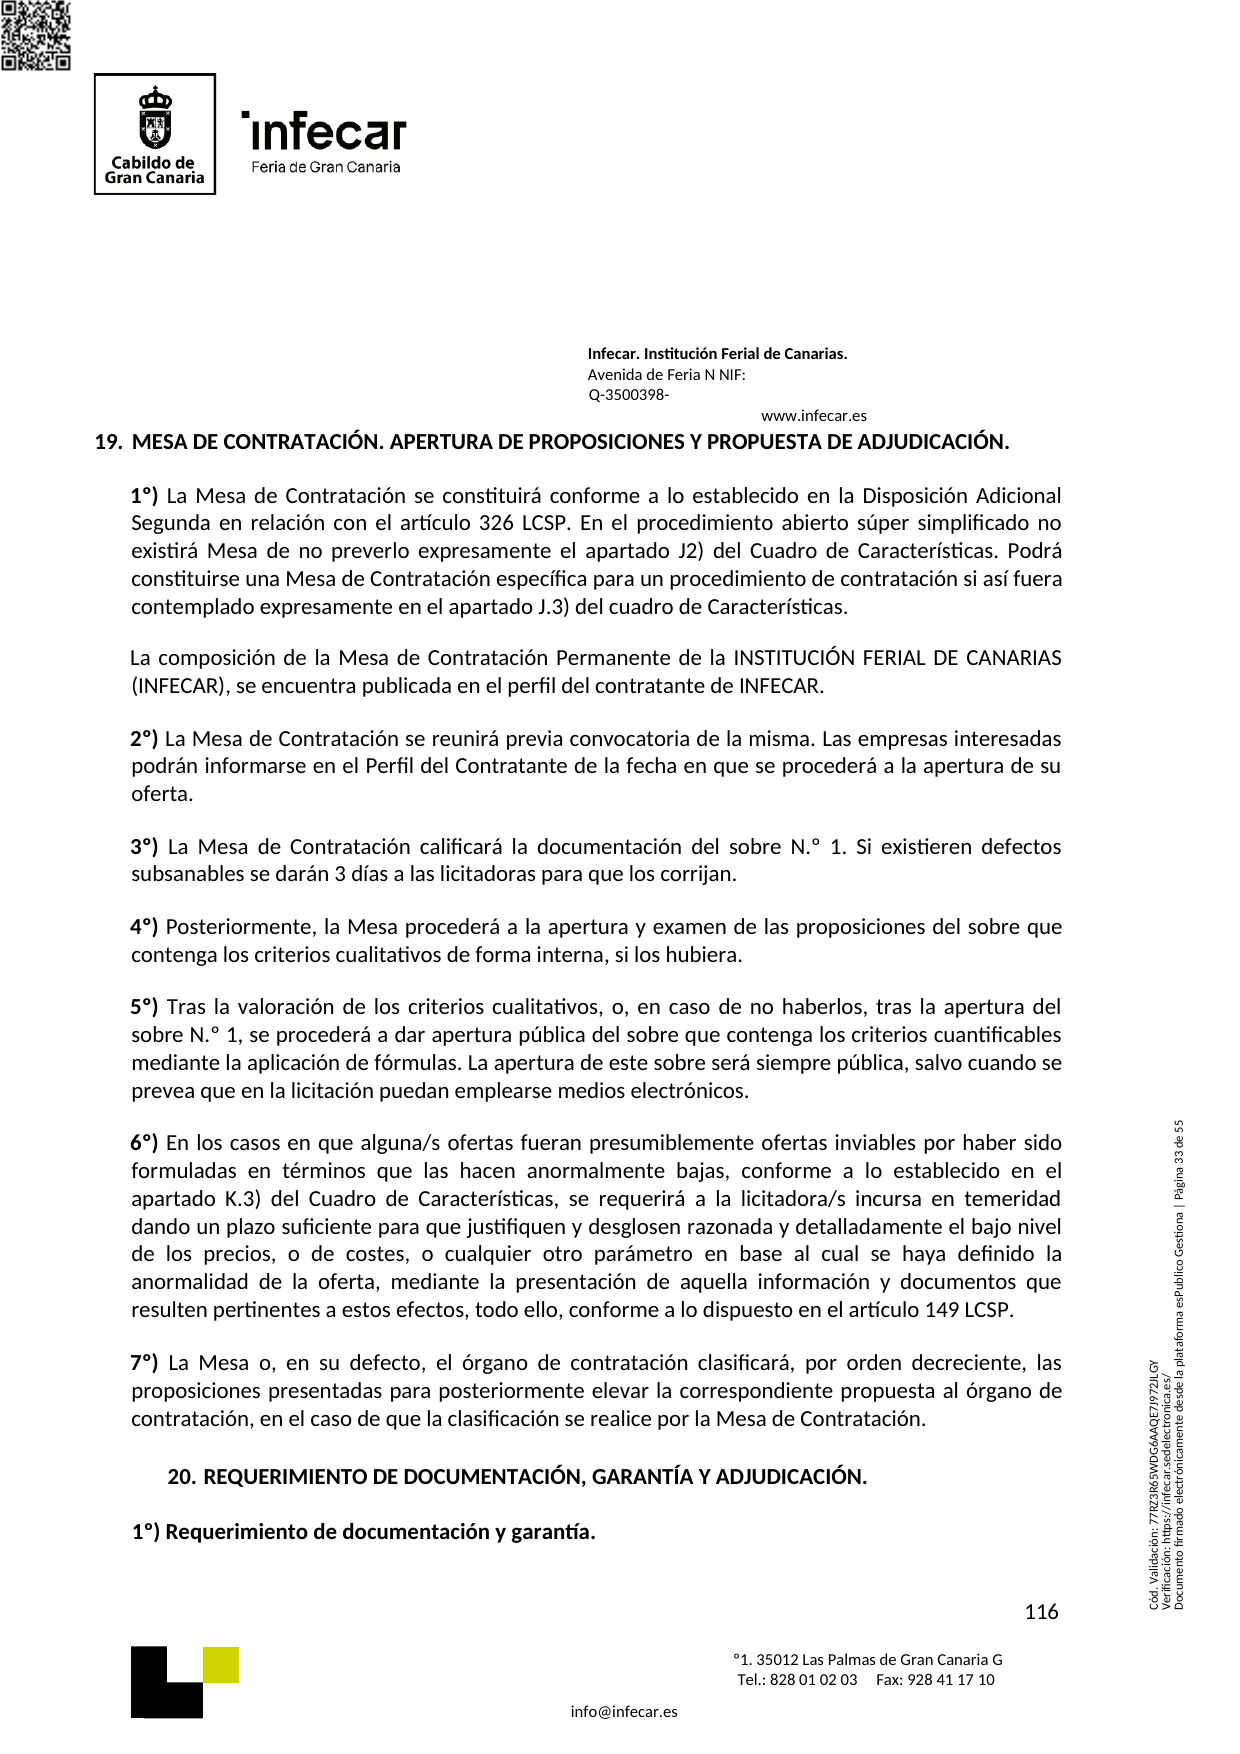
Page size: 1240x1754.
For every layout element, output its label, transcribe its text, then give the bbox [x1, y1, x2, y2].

text La composición de la Mesa de Contratación Permanente de la INSTITUCIÓN FERIAL DE CANARIAS (INFECAR), se encuentra publicada en el perfil del contratante de INFECAR. [130, 644, 1064, 699]
text 4º) Posteriormente, la Mesa procederá a la apertura y examen de las proposiciones del sobre que contenga los criterios cualitativos de forma interna, si los hubiera. [130, 912, 1064, 968]
text 6º) En los casos en que alguna/s ofertas fueran presumiblemente ofertas inviables por haber sido formuladas en términos que las hacen anormalmente bajas, conforme a lo establecido en el apartado K.3) del Cuadro de Características, se requerirá a la licitadora/s incursa en temeridad dando un plazo suficiente para que justifiquen y desglosen razonada y detalladamente el bajo nivel de los precios, o de costes, o cualquier otro parámetro en base al cual se haya definido la anormalidad de la oferta, mediante la presentación de aquella información y documentos que resulten pertinentes a estos efectos, todo ello, conforme a lo dispuesto en el artículo 149 LCSP. [130, 1129, 1064, 1323]
list MESA DE CONTRATACIÓN. APERTURA DE PROPOSICIONES Y PROPUESTA DE ADJUDICACIÓN. [94, 427, 1064, 455]
text 5º) Tras la valoración de los criterios cualitativos, o, en caso de no haberlos, tras la apertura del sobre N.º 1, se procederá a dar apertura pública del sobre que contenga los criterios cuantificables mediante la aplicación de fórmulas. La apertura de este sobre será siempre pública, salvo cuando se prevea que en la licitación puedan emplearse medios electrónicos. [130, 993, 1064, 1104]
text Avenida de Feria N NIF: Q-3500398- [588, 365, 757, 405]
text 20. REQUERIMIENTO DE DOCUMENTACIÓN, GARANTÍA Y ADJUDICACIÓN. [167, 1462, 1064, 1490]
text 1º) Requerimiento de documentación y garantía. [132, 1517, 1064, 1545]
text Infecar. Institución Ferial de Canarias. [588, 343, 1064, 363]
text 3º) La Mesa de Contratación calificará la documentación del sobre N.º 1. Si existieren defectos subsanables se darán 3 días a las licitadoras para que los corrijan. [130, 832, 1064, 888]
text 1º) La Mesa de Contratación se constituirá conforme a lo establecido en la Disposición Adicional Segunda en relación con el artículo 326 LCSP. En el procedimiento abierto súper simplificado no existirá Mesa de no preverlo expresamente el apartado J2) del Cuadro de Características. Podrá constituirse una Mesa de Contratación específica para un procedimiento de contratación si así fuera contemplado expresamente en el apartado J.3) del cuadro de Características. [130, 481, 1064, 620]
text 7º) La Mesa o, en su defecto, el órgano de contratación clasificará, por orden decreciente, las proposiciones presentadas para posteriormente elevar la correspondiente propuesta al órgano de contratación, en el caso de que la clasificación se realice por la Mesa de Contratación. [130, 1348, 1064, 1432]
text 2º) La Mesa de Contratación se reunirá previa convocatoria de la misma. Las empresas interesadas podrán informarse en el Perfil del Contratante de la fecha en que se procederá a la apertura de su oferta. [130, 724, 1064, 807]
text www.infecar.es [568, 405, 1064, 425]
